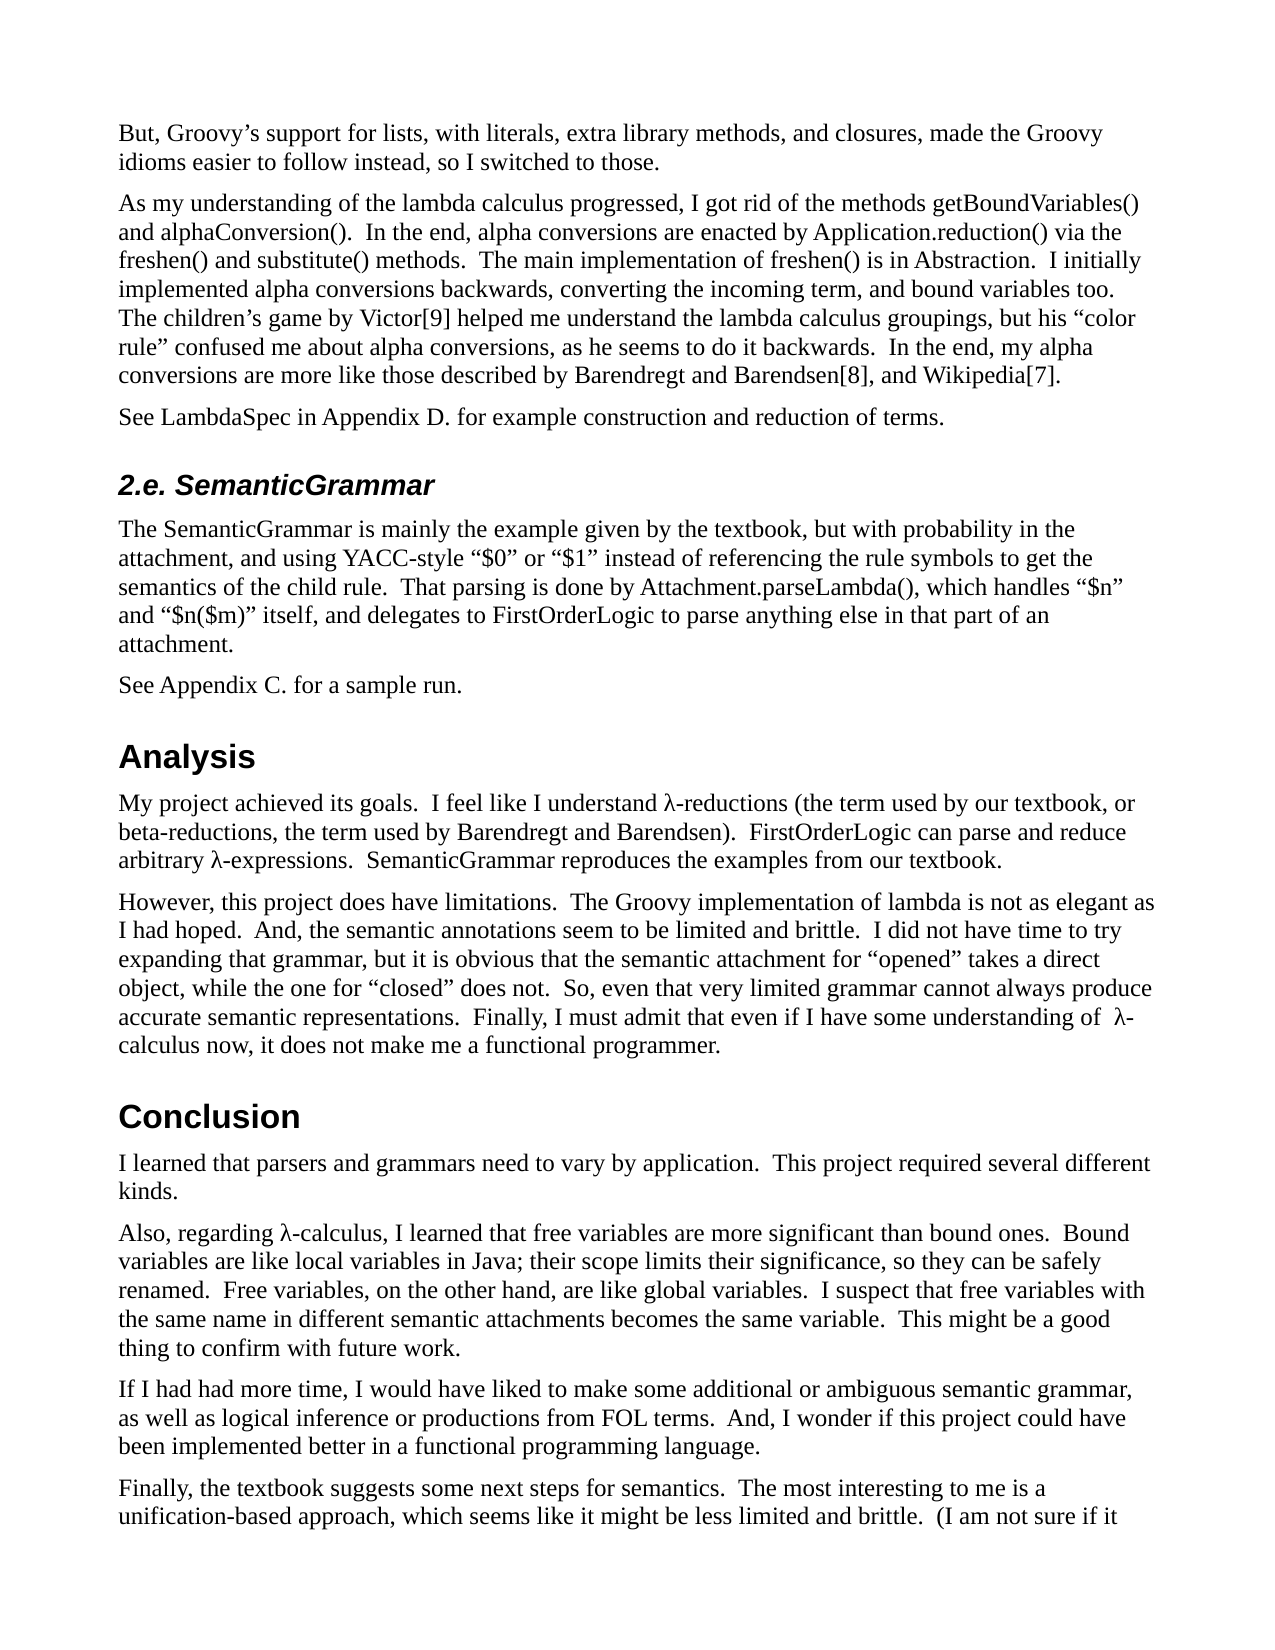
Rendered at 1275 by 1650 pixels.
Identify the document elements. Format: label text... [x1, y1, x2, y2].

text Finally, the textbook suggests some next steps for semantics. The most interesting to me is a unification-based approach, which seems like it might be less limited and brittle. (I am not sure if it [118, 1473, 1157, 1530]
text See Appendix C. for a sample run. [118, 670, 1157, 699]
subtitle Analysis [118, 737, 1157, 775]
text I learned that parsers and grammars need to vary by application. This project required several different kinds. [118, 1148, 1157, 1205]
text My project achieved its goals. I feel like I understand λ-reductions (the term used by our textbook, or beta-reductions, the term used by Barendregt and Barendsen). FirstOrderLogic can parse and reduce arbitrary λ-expressions. SemanticGrammar reproduces the examples from our textbook. [118, 788, 1157, 874]
text See LambdaSpec in Appendix D. for example construction and reduction of terms. [118, 402, 1157, 431]
text If I had had more time, I would have liked to make some additional or ambiguous semantic grammar, as well as logical inference or productions from FOL terms. And, I wonder if this project could have been implemented better in a functional programming language. [118, 1374, 1157, 1460]
text Also, regarding λ-calculus, I learned that free variables are more significant than bound ones. Bound variables are like local variables in Java; their scope limits their significance, so they can be safely renamed. Free variables, on the other hand, are like global variables. I suspect that free variables with the same name in different semantic attachments becomes the same variable. This might be a good thing to confirm with future work. [118, 1218, 1157, 1361]
text As my understanding of the lambda calculus progressed, I got rid of the methods getBoundVariables() and alphaConversion(). In the end, alpha conversions are enacted by Application.reduction() via the freshen() and substitute() methods. The main implementation of freshen() is in Abstraction. I initially implemented alpha conversions backwards, converting the incoming term, and bound variables too. The children’s game by Victor[9] helped me understand the lambda calculus groupings, but his “color rule” confused me about alpha conversions, as he seems to do it backwards. In the end, my alpha conversions are more like those described by Barendregt and Barendsen[8], and Wikipedia[7]. [118, 188, 1157, 389]
text But, Groovy’s support for lists, with literals, extra library methods, and closures, made the Groovy idioms easier to follow instead, so I switched to those. [118, 118, 1157, 176]
subtitle 2.e. SemanticGrammar [118, 468, 1157, 502]
text The SemanticGrammar is mainly the example given by the textbook, but with probability in the attachment, and using YACC-style “$0” or “$1” instead of referencing the rule symbols to get the semantics of the child rule. That parsing is done by Attachment.parseLambda(), which handles “$n” and “$n($m)” itself, and delegates to FirstOrderLogic to parse anything else in that part of an attachment. [118, 514, 1157, 658]
text However, this project does have limitations. The Groovy implementation of lambda is not as elegant as I had hoped. And, the semantic annotations seem to be limited and brittle. I did not have time to try expanding that grammar, but it is obvious that the semantic attachment for “opened” takes a direct object, while the one for “closed” does not. So, even that very limited grammar cannot always produce accurate semantic representations. Finally, I must admit that even if I have some understanding of λ-calculus now, it does not make me a functional programmer. [118, 887, 1157, 1059]
subtitle Conclusion [118, 1097, 1157, 1135]
